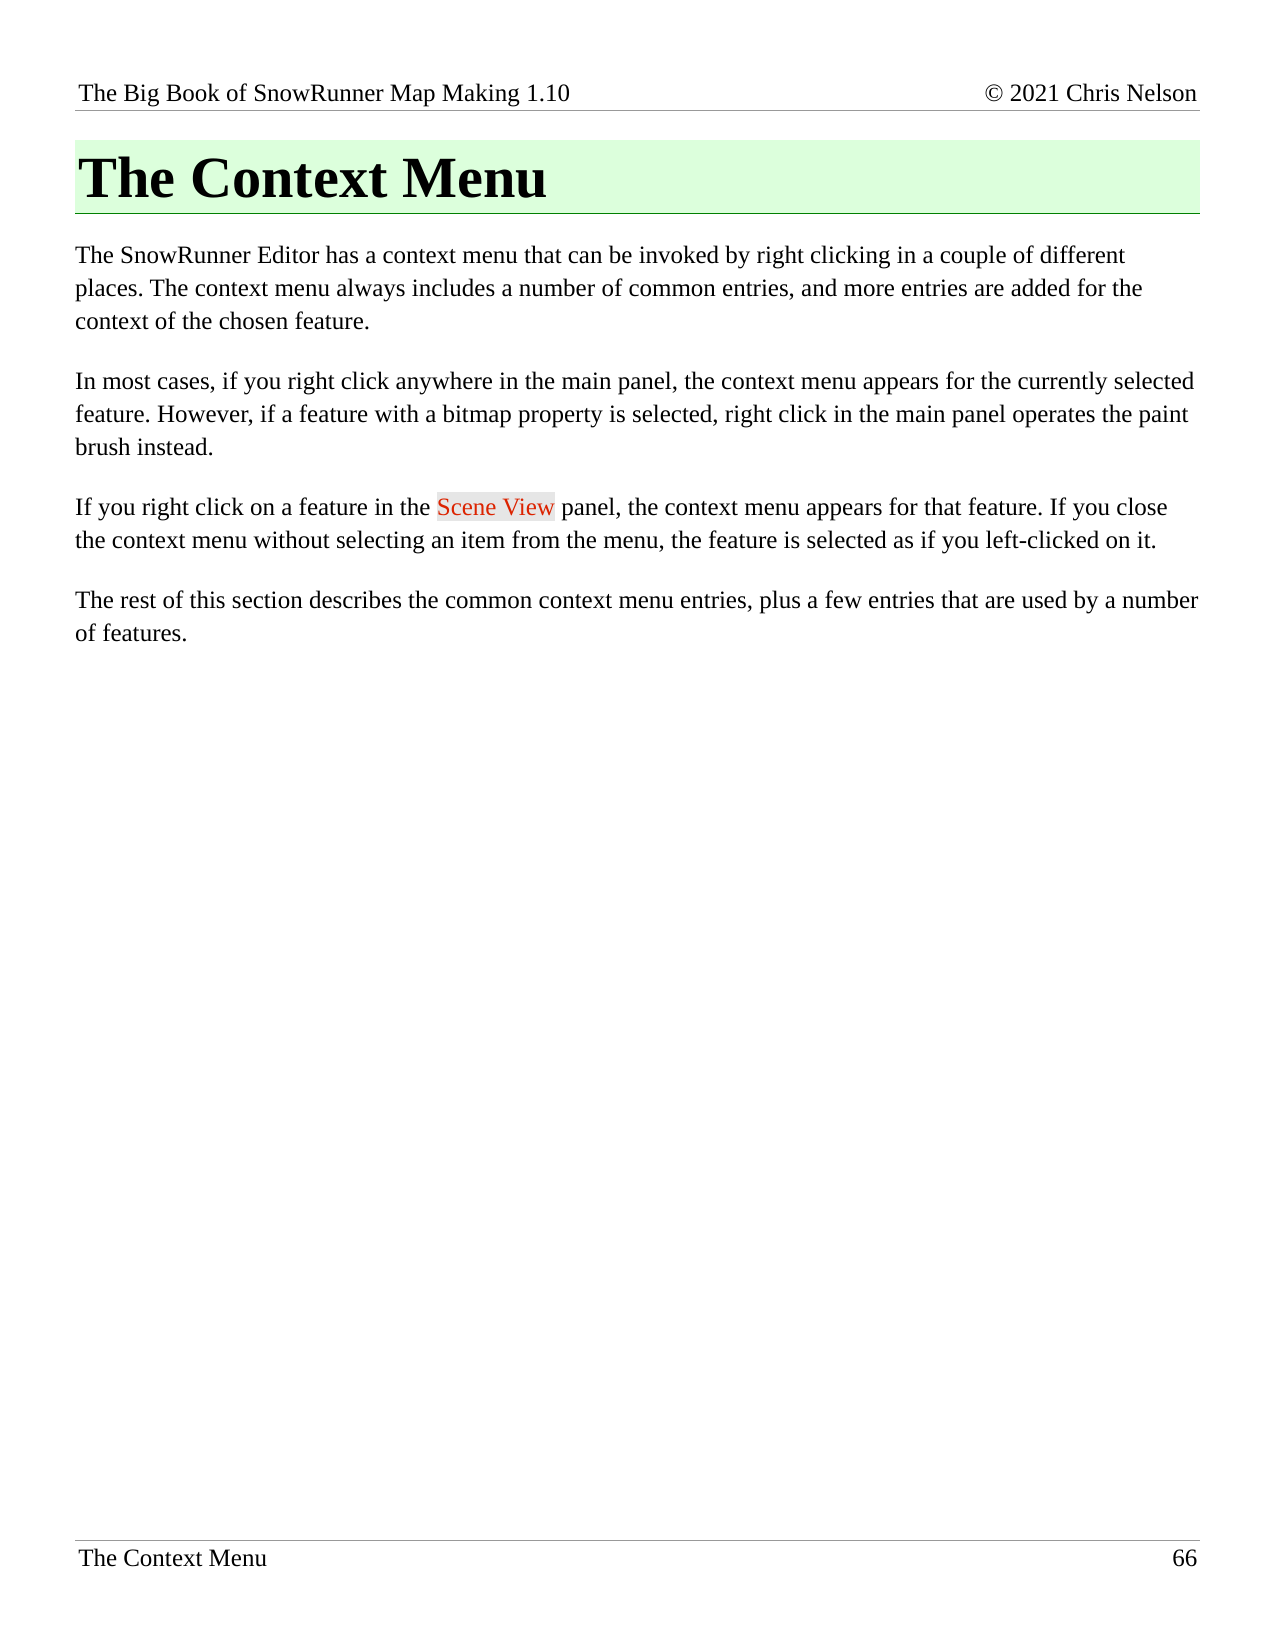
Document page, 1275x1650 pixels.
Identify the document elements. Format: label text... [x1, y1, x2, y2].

text If you right click on a feature in the Scene View panel, the context menu appears for that feature. If you close the context menu without selecting an item from the menu, the feature is selected as if you left-clicked on it. [75, 492, 1200, 554]
text The rest of this section describes the common context menu entries, plus a few entries that are used by a number of features. [75, 585, 1200, 647]
text In most cases, if you right click anywhere in the main panel, the context menu appears for the currently selected feature. However, if a feature with a bitmap property is selected, right click in the main panel operates the paint brush instead. [75, 366, 1200, 461]
text The SnowRunner Editor has a context menu that can be invoked by right clicking in a couple of different places. The context menu always includes a number of common entries, and more entries are added for the context of the chosen feature. [75, 240, 1200, 335]
subtitle The Context Menu [75, 140, 1200, 213]
